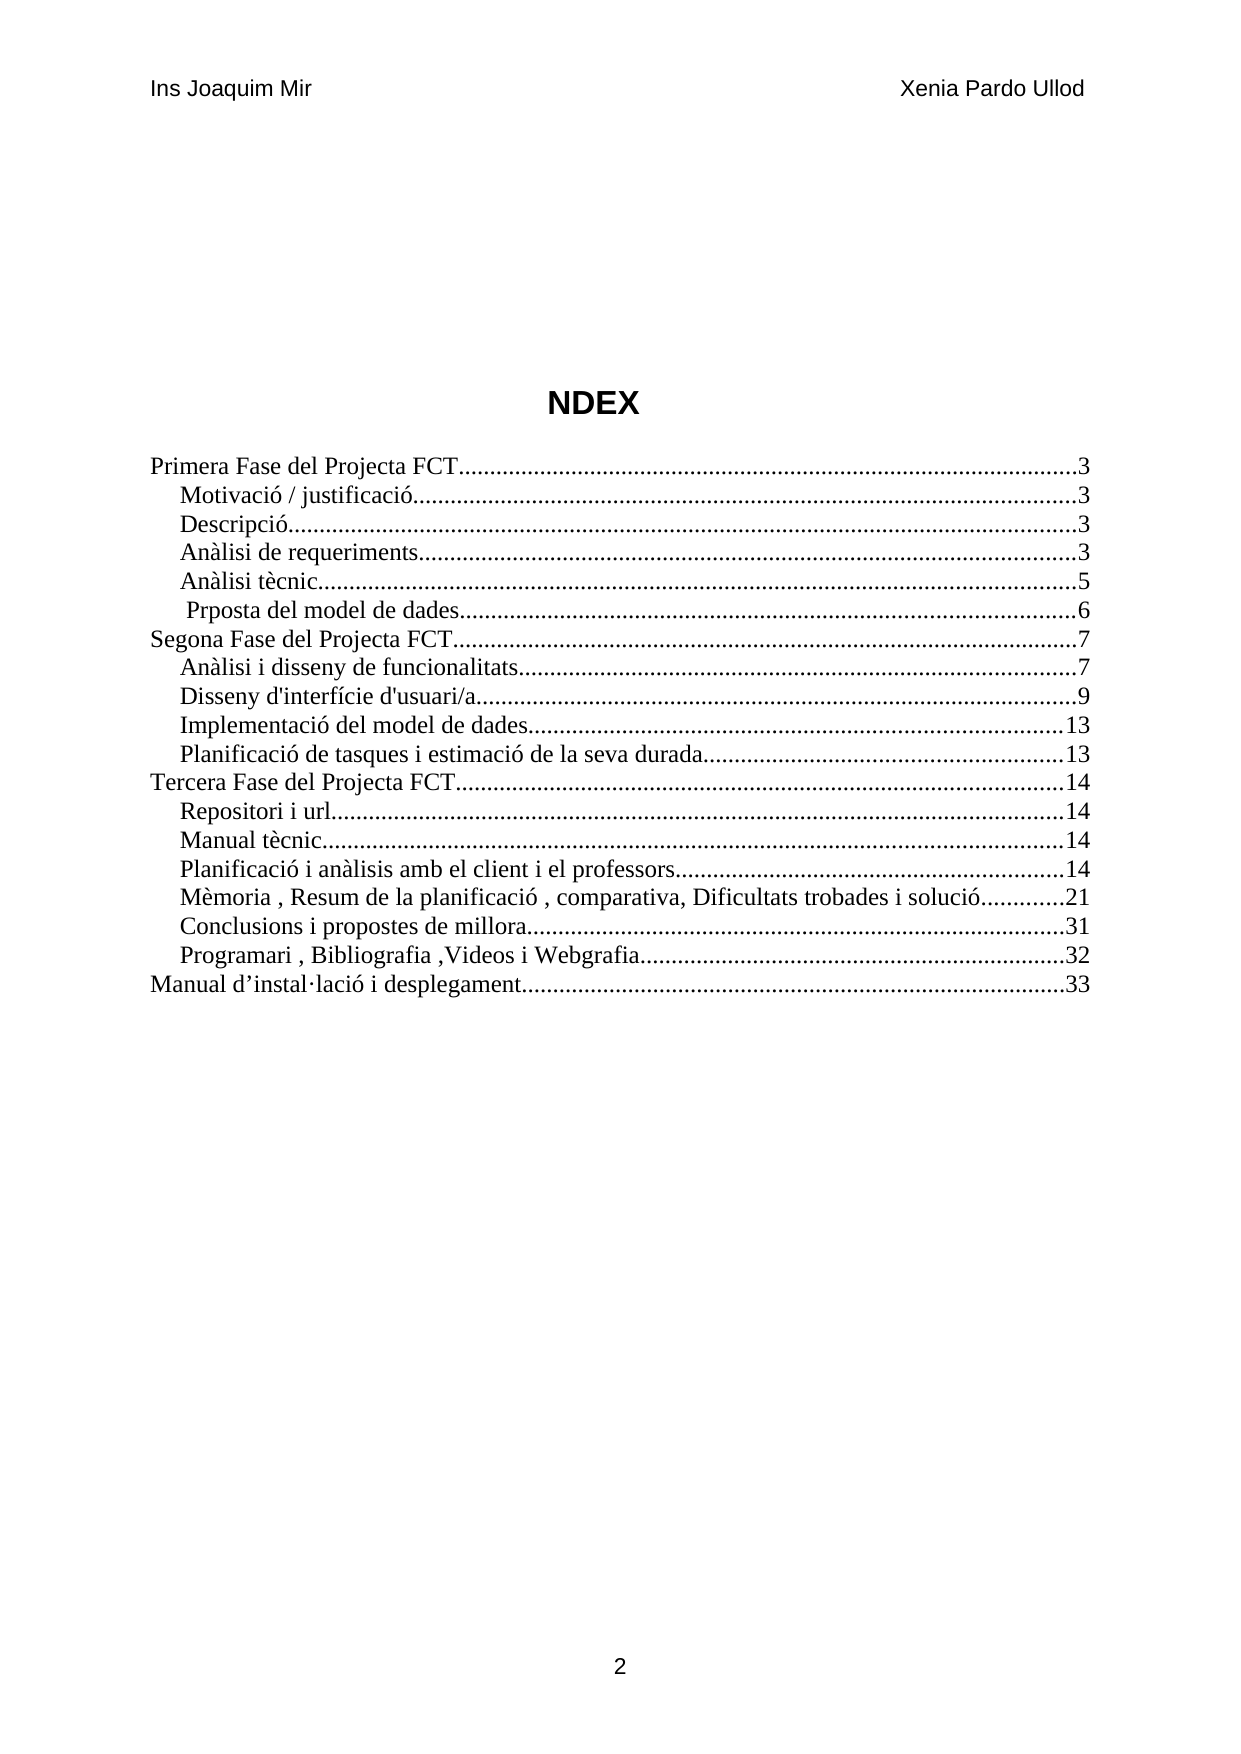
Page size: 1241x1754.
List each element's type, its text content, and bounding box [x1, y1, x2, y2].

text Manual tècnic 14 [179, 825, 1090, 854]
text Anàlisi i disseny de funcionalitats 7 [179, 652, 1090, 681]
text Repositori i url 14 [179, 796, 1090, 825]
text Mèmoria , Resum de la planificació , comparativa, Dificultats trobades i solució 21 [179, 882, 1090, 911]
text Disseny d'interfície d'usuari/a 9 [179, 681, 1090, 710]
text Conclusions i propostes de millora 31 [179, 911, 1090, 940]
text Implementació del model de dades 13 [179, 710, 1090, 739]
text Anàlisi tècnic 5 [179, 566, 1090, 595]
text Primera Fase del Projecta FCT 3 [150, 451, 1090, 480]
subtitle NDEX [150, 383, 1090, 422]
text Planificació de tasques i estimació de la seva durada 13 [179, 739, 1090, 767]
text Anàlisi de requeriments 3 [179, 537, 1090, 566]
text Planificació i anàlisis amb el client i el professors 14 [179, 854, 1090, 882]
text Segona Fase del Projecta FCT 7 [150, 624, 1090, 652]
text Prposta del model de dades 6 [179, 595, 1090, 624]
text Manual d’instal·lació i desplegament 33 [150, 969, 1090, 997]
text Programari , Bibliografia ,Videos i Webgrafia 32 [179, 940, 1090, 969]
text Motivació / justificació 3 [179, 480, 1090, 509]
text Tercera Fase del Projecta FCT 14 [150, 767, 1090, 796]
text Descripció 3 [179, 509, 1090, 537]
